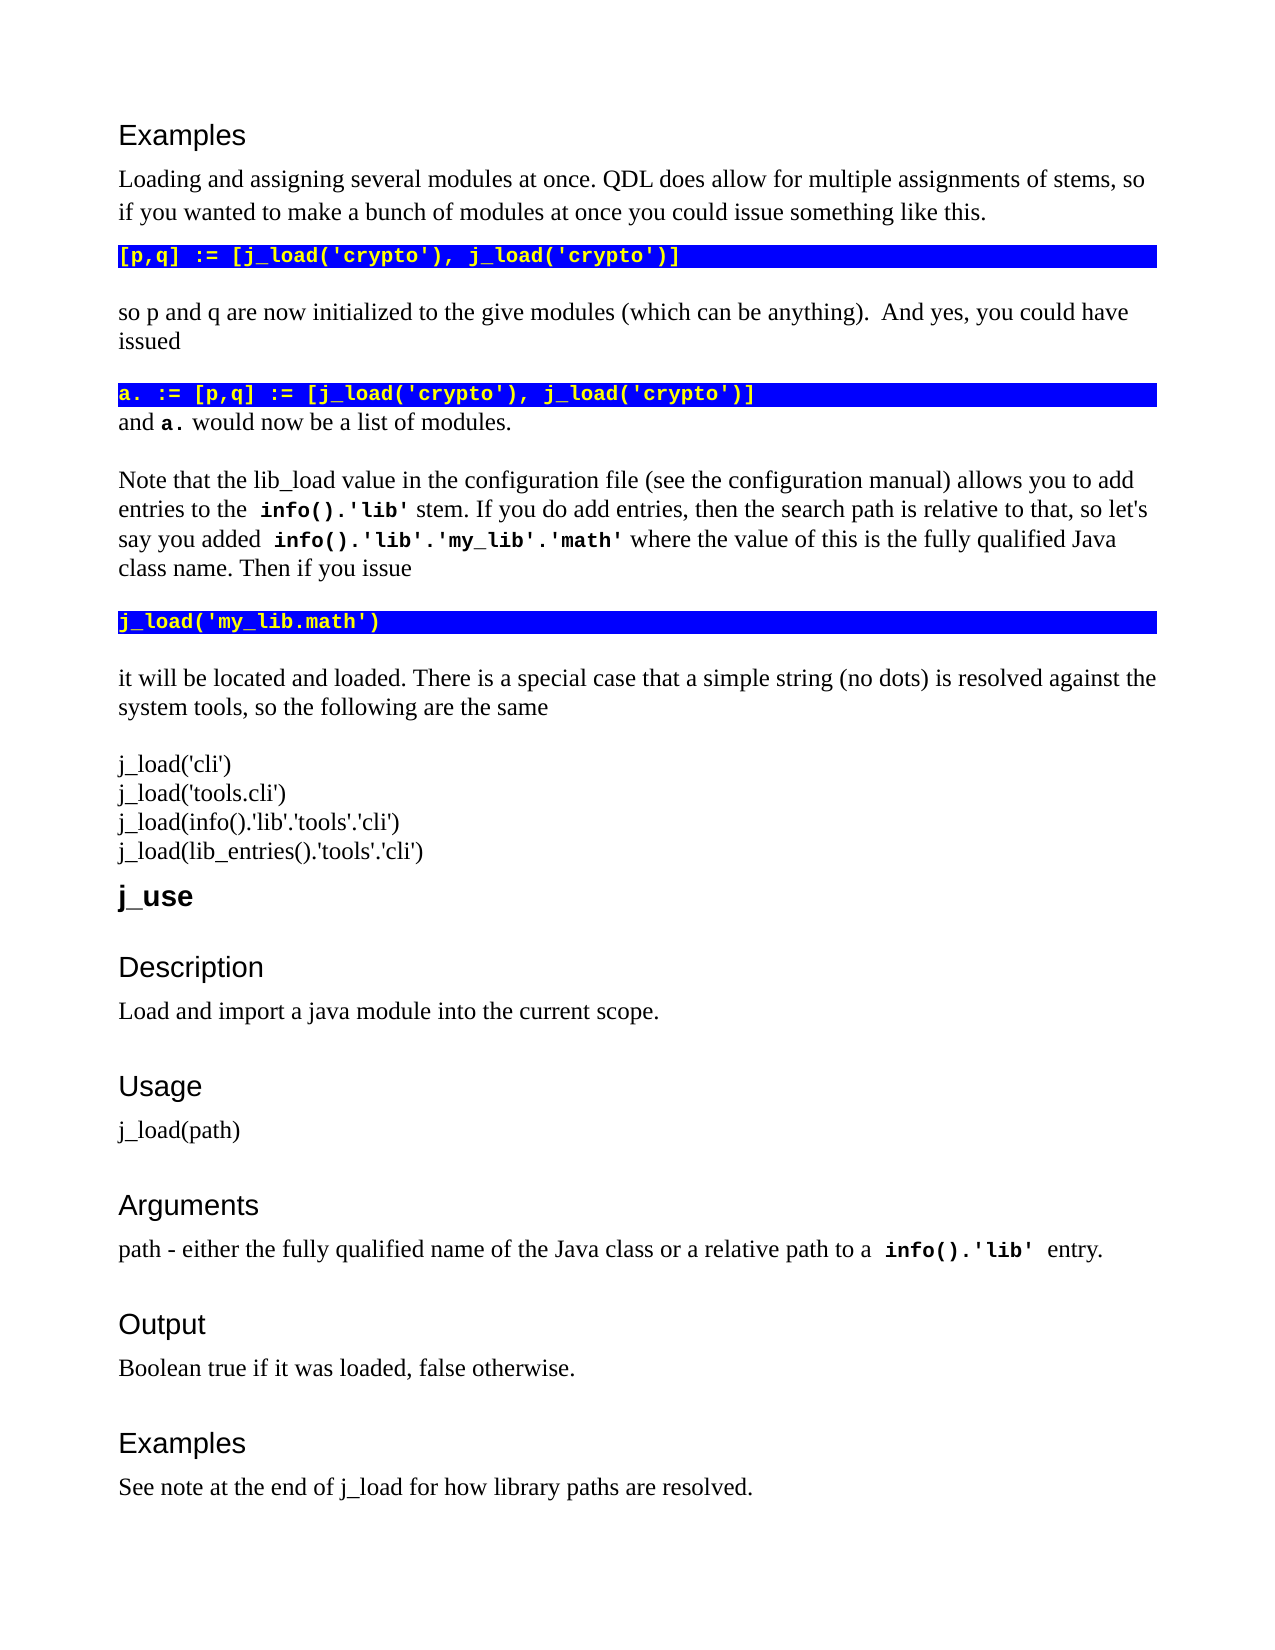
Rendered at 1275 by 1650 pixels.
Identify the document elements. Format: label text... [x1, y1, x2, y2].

subtitle Usage [118, 1069, 1157, 1102]
subtitle Arguments [118, 1188, 1157, 1221]
text j_load(path) [118, 1115, 1157, 1144]
text j_load(info().'lib'.'tools'.'cli') [118, 807, 1157, 836]
text so p and q are now initialized to the give modules (which can be anything). And yes, you could have issued [118, 297, 1157, 355]
text path - either the fully qualified name of the Java class or a relative path to a info().'lib' entry. [118, 1234, 1157, 1263]
subtitle Output [118, 1307, 1157, 1341]
subtitle j_use [118, 879, 1157, 913]
subtitle Description [118, 950, 1157, 984]
text j_load('cli') [118, 749, 1157, 778]
text j_load(lib_entries().'tools'.'cli') [118, 836, 1157, 864]
text Note that the lib_load value in the configuration file (see the configuration manual) allows you to add entries to the info().'lib' stem. If you do add entries, then the search path is relative to that, so let's say you added info().'lib'.'my_lib'.'math' where the value of this is the fully qualified Java class name. Then if you issue [118, 465, 1157, 582]
text Load and import a java module into the current scope. [118, 996, 1157, 1025]
text See note at the end of j_load for how library paths are resolved. [118, 1472, 1157, 1501]
text j_load('tools.cli') [118, 778, 1157, 807]
text Loading and assigning several modules at once. QDL does allow for multiple assignments of stems, so if you wanted to make a bunch of modules at once you could issue something like this. [118, 164, 1157, 226]
subtitle Examples [118, 118, 1157, 152]
text a. := [p,q] := [j_load('crypto'), j_load('crypto')] [118, 383, 1157, 407]
text it will be located and loaded. There is a special case that a simple string (no dots) is resolved against the system tools, so the following are the same [118, 663, 1157, 721]
subtitle Examples [118, 1426, 1157, 1459]
text Boolean true if it was loaded, false otherwise. [118, 1353, 1157, 1382]
text and a. would now be a list of modules. [118, 407, 1157, 437]
text j_load('my_lib.math') [118, 611, 1157, 634]
text [p,q] := [j_load('crypto'), j_load('crypto')] [118, 245, 1157, 268]
